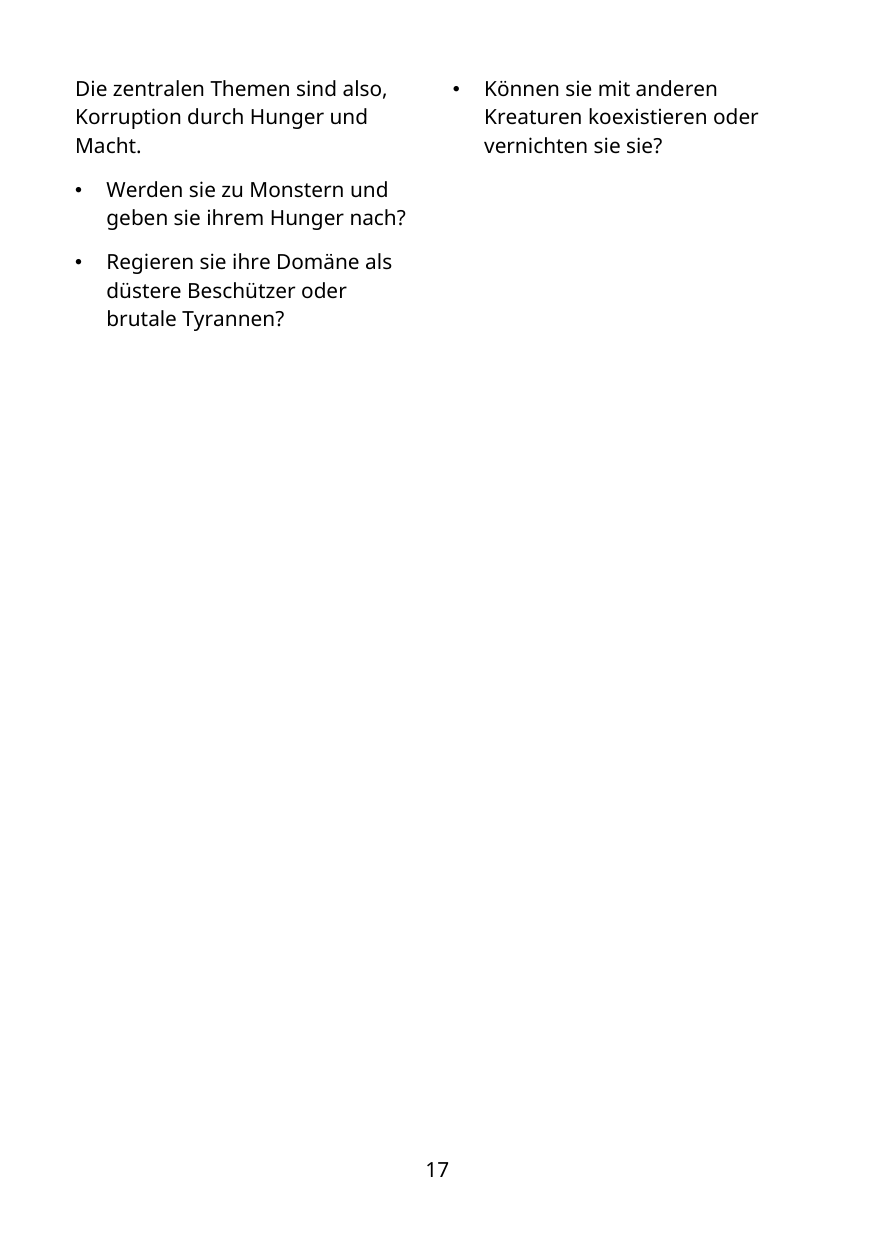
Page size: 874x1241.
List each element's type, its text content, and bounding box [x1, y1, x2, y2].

list Können sie mit anderen Kreaturen koexistieren oder vernichten sie sie? [453, 74, 799, 159]
list Regieren sie ihre Domäne als düstere Beschützer oder brutale Tyrannen? [75, 247, 421, 333]
list Werden sie zu Monstern und geben sie ihrem Hunger nach? [75, 175, 421, 232]
text Die zentralen Themen sind also, Korruption durch Hunger und Macht. [75, 74, 421, 159]
